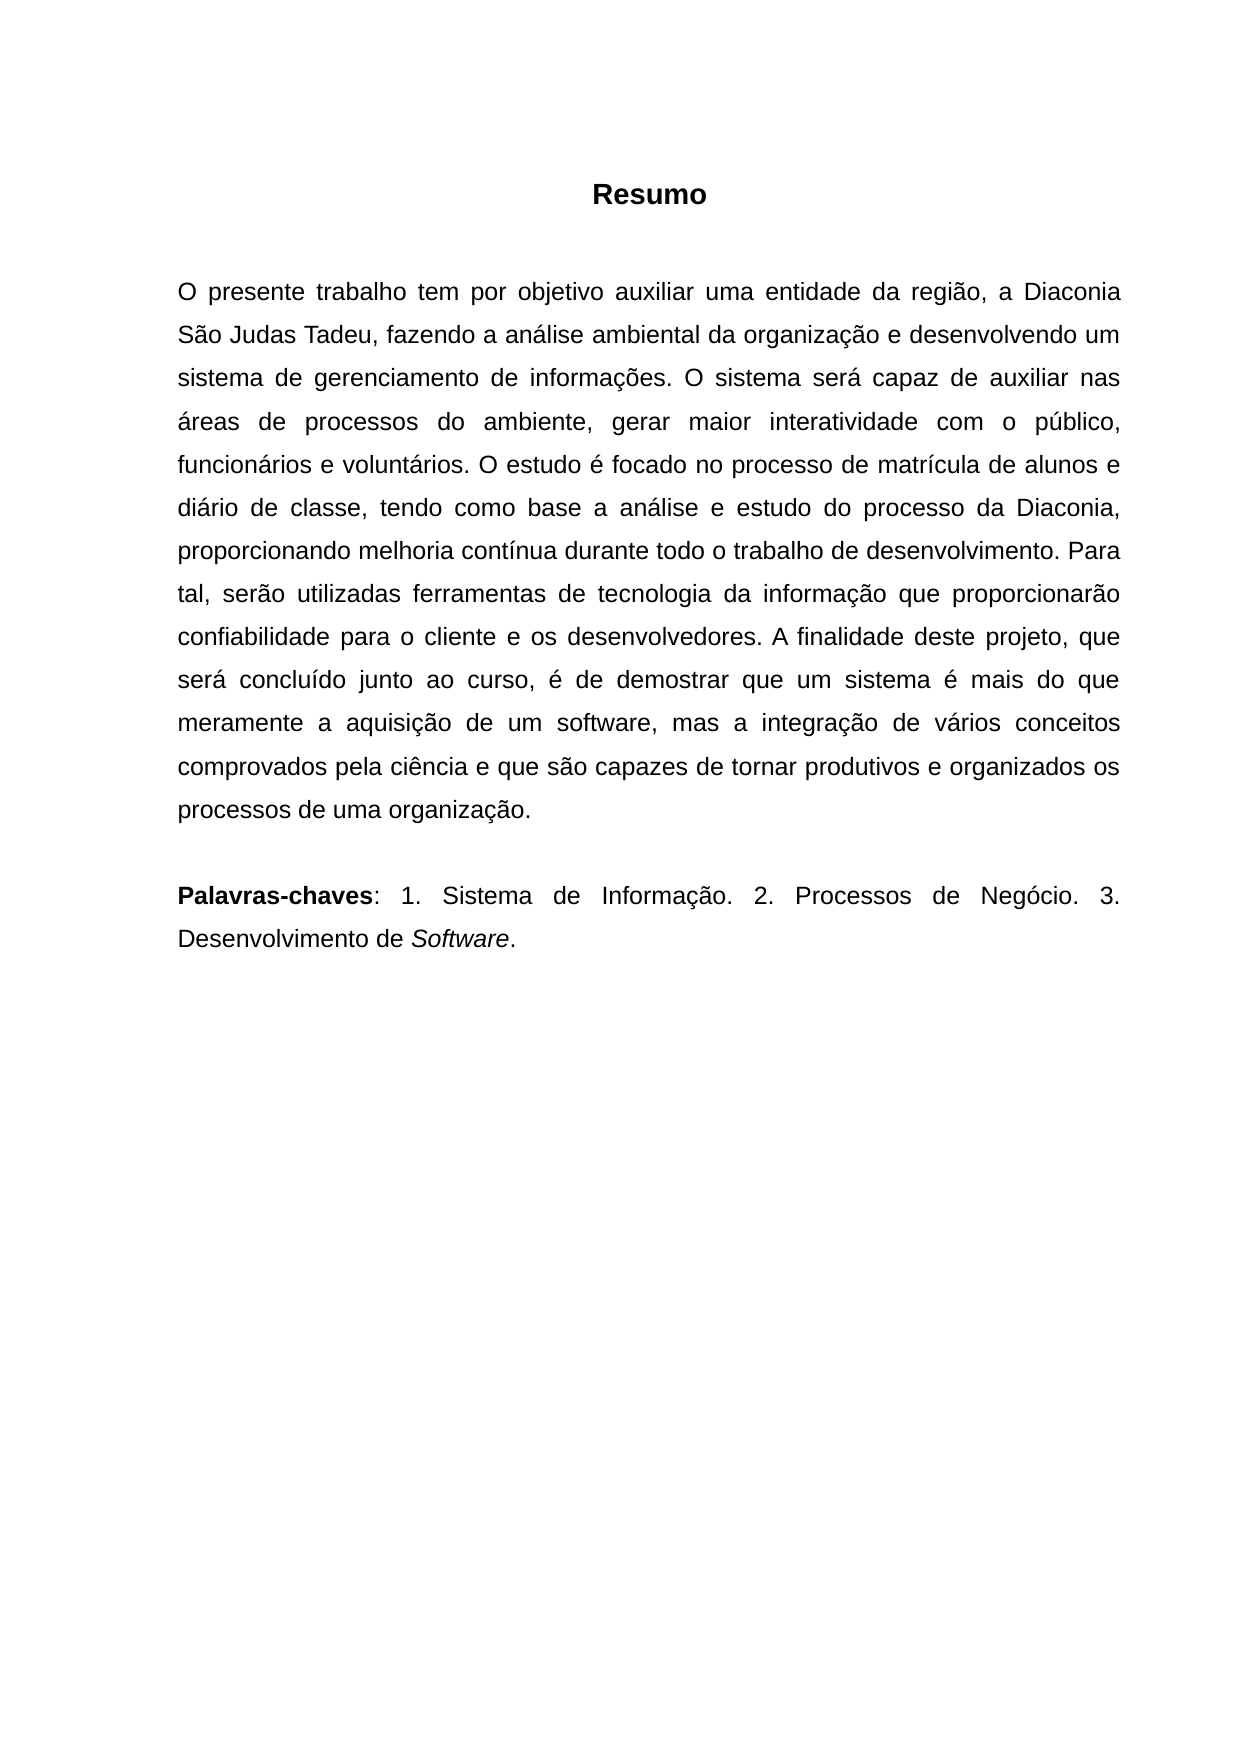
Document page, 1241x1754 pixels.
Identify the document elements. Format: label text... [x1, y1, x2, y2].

text Palavras-chaves: 1. Sistema de Informação. 2. Processos de Negócio. 3. Desenvolvimento de Software. [177, 881, 1122, 953]
text O presente trabalho tem por objetivo auxiliar uma entidade da região, a Diaconia São Judas Tadeu, fazendo a análise ambiental da organização e desenvolvendo um sistema de gerenciamento de informações. O sistema será capaz de auxiliar nas áreas de processos do ambiente, gerar maior interatividade com o público, funcionários e voluntários. O estudo é focado no processo de matrícula de alunos e diário de classe, tendo como base a análise e estudo do processo da Diaconia, proporcionando melhoria contínua durante todo o trabalho de desenvolvimento. Para tal, serão utilizadas ferramentas de tecnologia da informação que proporcionarão confiabilidade para o cliente e os desenvolvedores. A finalidade deste projeto, que será concluído junto ao curso, é de demostrar que um sistema é mais do que meramente a aquisição de um software, mas a integração de vários conceitos comprovados pela ciência e que são capazes de tornar produtivos e organizados os processos de uma organização. [177, 277, 1122, 823]
text Resumo [177, 177, 1122, 211]
